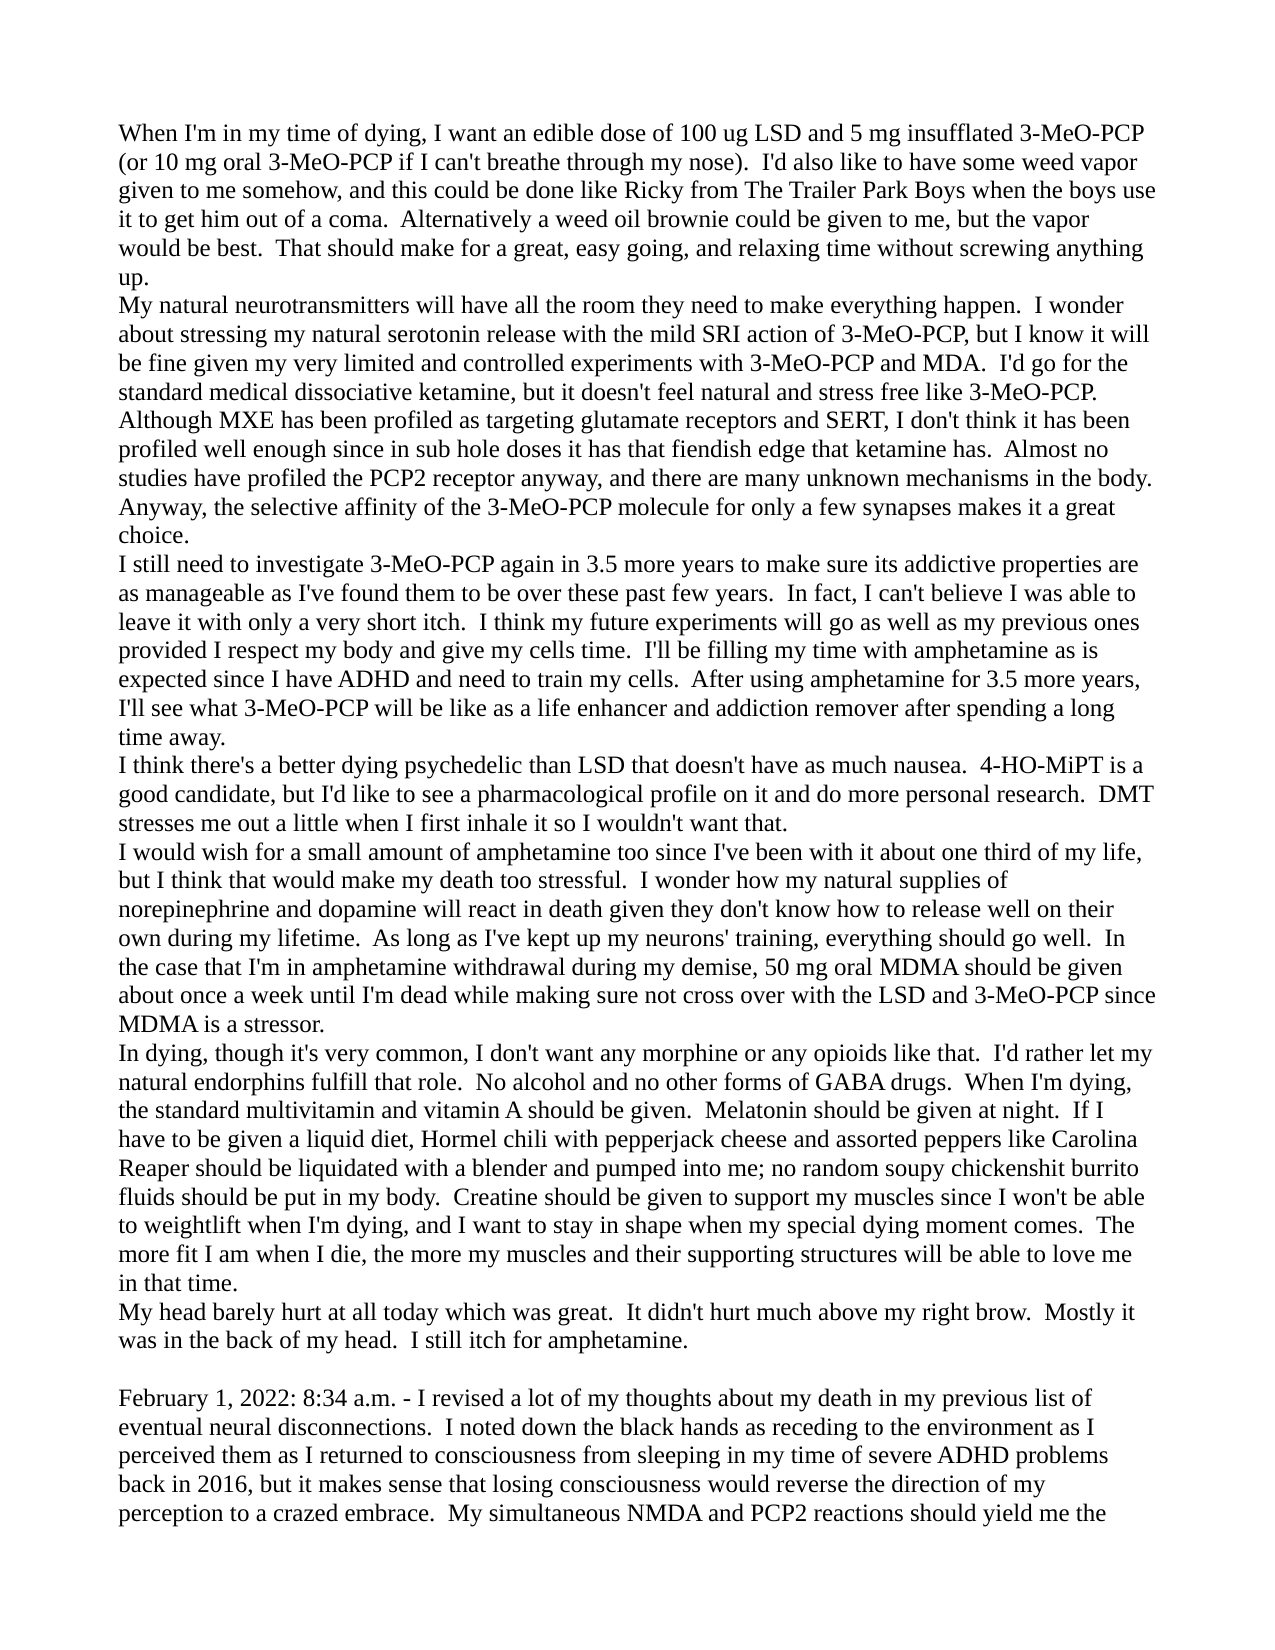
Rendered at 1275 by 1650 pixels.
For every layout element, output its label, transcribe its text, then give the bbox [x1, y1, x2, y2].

text When I'm in my time of dying, I want an edible dose of 100 ug LSD and 5 mg insufflated 3-MeO-PCP (or 10 mg oral 3-MeO-PCP if I can't breathe through my nose). I'd also like to have some weed vapor given to me somehow, and this could be done like Ricky from The Trailer Park Boys when the boys use it to get him out of a coma. Alternatively a weed oil brownie could be given to me, but the vapor would be best. That should make for a great, easy going, and relaxing time without screwing anything up. [118, 118, 1157, 291]
text February 1, 2022: 8:34 a.m. - I revised a lot of my thoughts about my death in my previous list of eventual neural disconnections. I noted down the black hands as receding to the environment as I perceived them as I returned to consciousness from sleeping in my time of severe ADHD problems back in 2016, but it makes sense that losing consciousness would reverse the direction of my perception to a crazed embrace. My simultaneous NMDA and PCP2 reactions should yield me the [118, 1383, 1157, 1527]
text My head barely hurt at all today which was great. It didn't hurt much above my right brow. Mostly it was in the back of my head. I still itch for amphetamine. [118, 1297, 1157, 1354]
text In dying, though it's very common, I don't want any morphine or any opioids like that. I'd rather let my natural endorphins fulfill that role. No alcohol and no other forms of GABA drugs. When I'm dying, the standard multivitamin and vitamin A should be given. Melatonin should be given at night. If I have to be given a liquid diet, Hormel chili with pepperjack cheese and assorted peppers like Carolina Reaper should be liquidated with a blender and pumped into me; no random soupy chickenshit burrito fluids should be put in my body. Creatine should be given to support my muscles since I won't be able to weightlift when I'm dying, and I want to stay in shape when my special dying moment comes. The more fit I am when I die, the more my muscles and their supporting structures will be able to love me in that time. [118, 1038, 1157, 1297]
text I still need to investigate 3-MeO-PCP again in 3.5 more years to make sure its addictive properties are as manageable as I've found them to be over these past few years. In fact, I can't believe I was able to leave it with only a very short itch. I think my future experiments will go as well as my previous ones provided I respect my body and give my cells time. I'll be filling my time with amphetamine as is expected since I have ADHD and need to train my cells. After using amphetamine for 3.5 more years, I'll see what 3-MeO-PCP will be like as a life enhancer and addiction remover after spending a long time away. [118, 549, 1157, 751]
text I would wish for a small amount of amphetamine too since I've been with it about one third of my life, but I think that would make my death too stressful. I wonder how my natural supplies of norepinephrine and dopamine will react in death given they don't know how to release well on their own during my lifetime. As long as I've kept up my neurons' training, everything should go well. In the case that I'm in amphetamine withdrawal during my demise, 50 mg oral MDMA should be given about once a week until I'm dead while making sure not cross over with the LSD and 3-MeO-PCP since MDMA is a stressor. [118, 837, 1157, 1038]
text My natural neurotransmitters will have all the room they need to make everything happen. I wonder about stressing my natural serotonin release with the mild SRI action of 3-MeO-PCP, but I know it will be fine given my very limited and controlled experiments with 3-MeO-PCP and MDA. I'd go for the standard medical dissociative ketamine, but it doesn't feel natural and stress free like 3-MeO-PCP. Although MXE has been profiled as targeting glutamate receptors and SERT, I don't think it has been profiled well enough since in sub hole doses it has that fiendish edge that ketamine has. Almost no studies have profiled the PCP2 receptor anyway, and there are many unknown mechanisms in the body. Anyway, the selective affinity of the 3-MeO-PCP molecule for only a few synapses makes it a great choice. [118, 291, 1157, 549]
text I think there's a better dying psychedelic than LSD that doesn't have as much nausea. 4-HO-MiPT is a good candidate, but I'd like to see a pharmacological profile on it and do more personal research. DMT stresses me out a little when I first inhale it so I wouldn't want that. [118, 751, 1157, 837]
